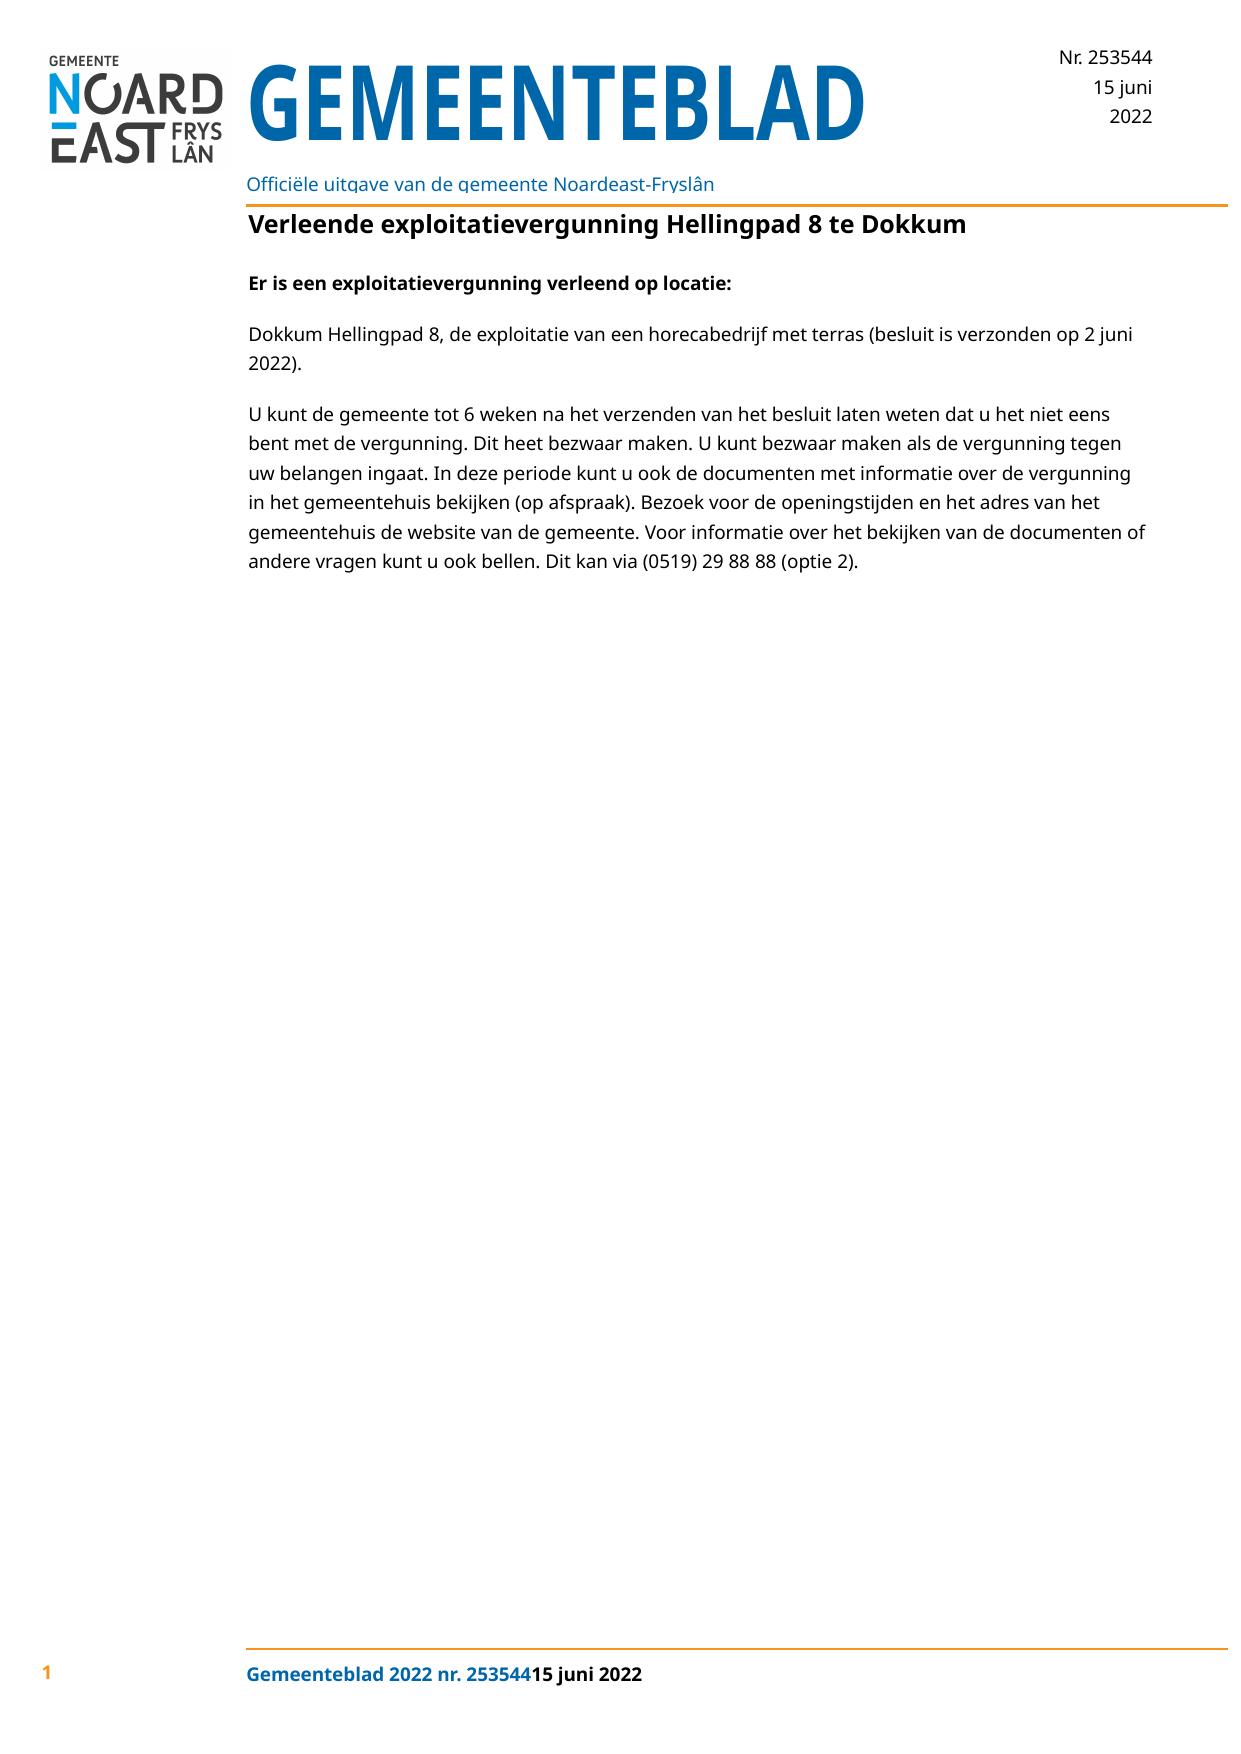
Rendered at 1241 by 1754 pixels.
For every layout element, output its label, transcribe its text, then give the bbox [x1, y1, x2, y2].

text Er is een exploitatievergunning verleend op locatie: [248, 270, 1152, 296]
text U kunt de gemeente tot 6 weken na het verzenden van het besluit laten weten dat u het niet eens bent met de vergunning. Dit heet bezwaar maken. U kunt bezwaar maken als de vergunning tegen uw belangen ingaat. In deze periode kunt u ook de documenten met informatie over de vergunning in het gemeentehuis bekijken (op afspraak). Bezoek voor de openingstijden en het adres van het gemeentehuis de website van de gemeente. Voor informatie over het bekijken van de documenten of andere vragen kunt u ook bellen. Dit kan via (0519) 29 88 88 (optie 2). [248, 401, 1152, 574]
text Dokkum Hellingpad 8, de exploitatie van een horecabedrijf met terras (besluit is verzonden op 2 juni 2022). [248, 321, 1152, 376]
picture [41, 47, 231, 172]
text Verleende exploitatievergunning Hellingpad 8 te Dokkum [248, 207, 1152, 241]
